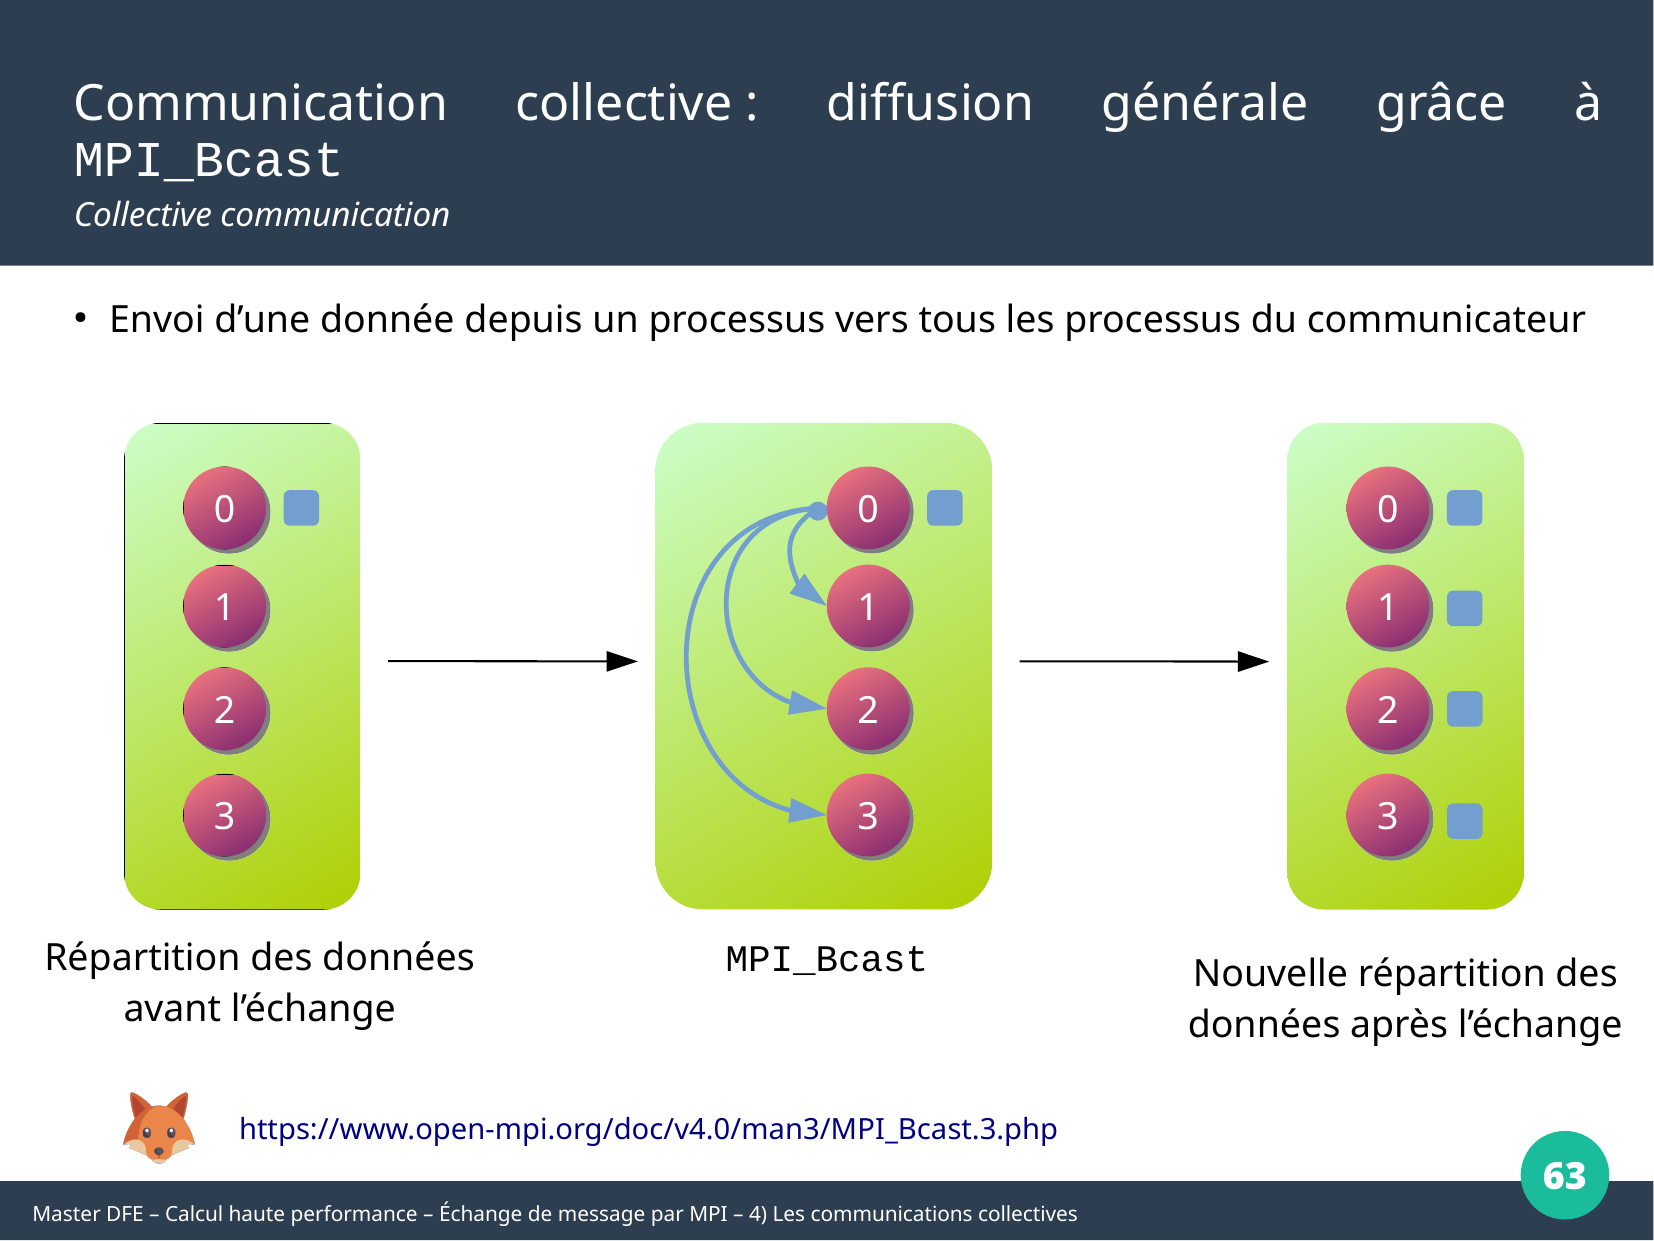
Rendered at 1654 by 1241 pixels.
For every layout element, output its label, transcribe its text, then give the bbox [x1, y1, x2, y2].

text_box Nouvelle répartition des données après l’échange [1169, 939, 1642, 1056]
text_box 1 [183, 564, 266, 648]
text_box 1 [826, 564, 910, 648]
text_box [655, 422, 993, 910]
text_box Communication collective : diffusion générale grâce à MPI_Bcast Collective communication [59, 59, 1619, 256]
text_box 0 [826, 466, 910, 550]
text_box MPI_Bcast [685, 933, 969, 1033]
text_box 2 [1346, 667, 1430, 751]
text_box 3 [826, 773, 910, 857]
text_box 0 [183, 466, 266, 550]
text_box Envoi d’une donnée depuis un processus vers tous les processus du communicateur [59, 285, 1619, 367]
picture [123, 1092, 195, 1164]
text_box 0 [1346, 466, 1430, 550]
text_box 3 [1346, 773, 1430, 857]
text_box https://www.open-mpi.org/doc/v4.0/man3/MPI_Bcast.3.php [224, 1100, 1489, 1170]
text_box 1 [1346, 564, 1430, 648]
text_box [124, 422, 361, 910]
text_box [1287, 422, 1524, 910]
text_box 2 [183, 667, 266, 751]
text_box Répartition des données avant l’échange [23, 922, 497, 1040]
text_box 3 [183, 773, 266, 857]
text_box Master DFE – Calcul haute performance – Échange de message par MPI – 4) Les communications collectives [17, 1191, 1436, 1235]
text_box 2 [826, 667, 910, 751]
